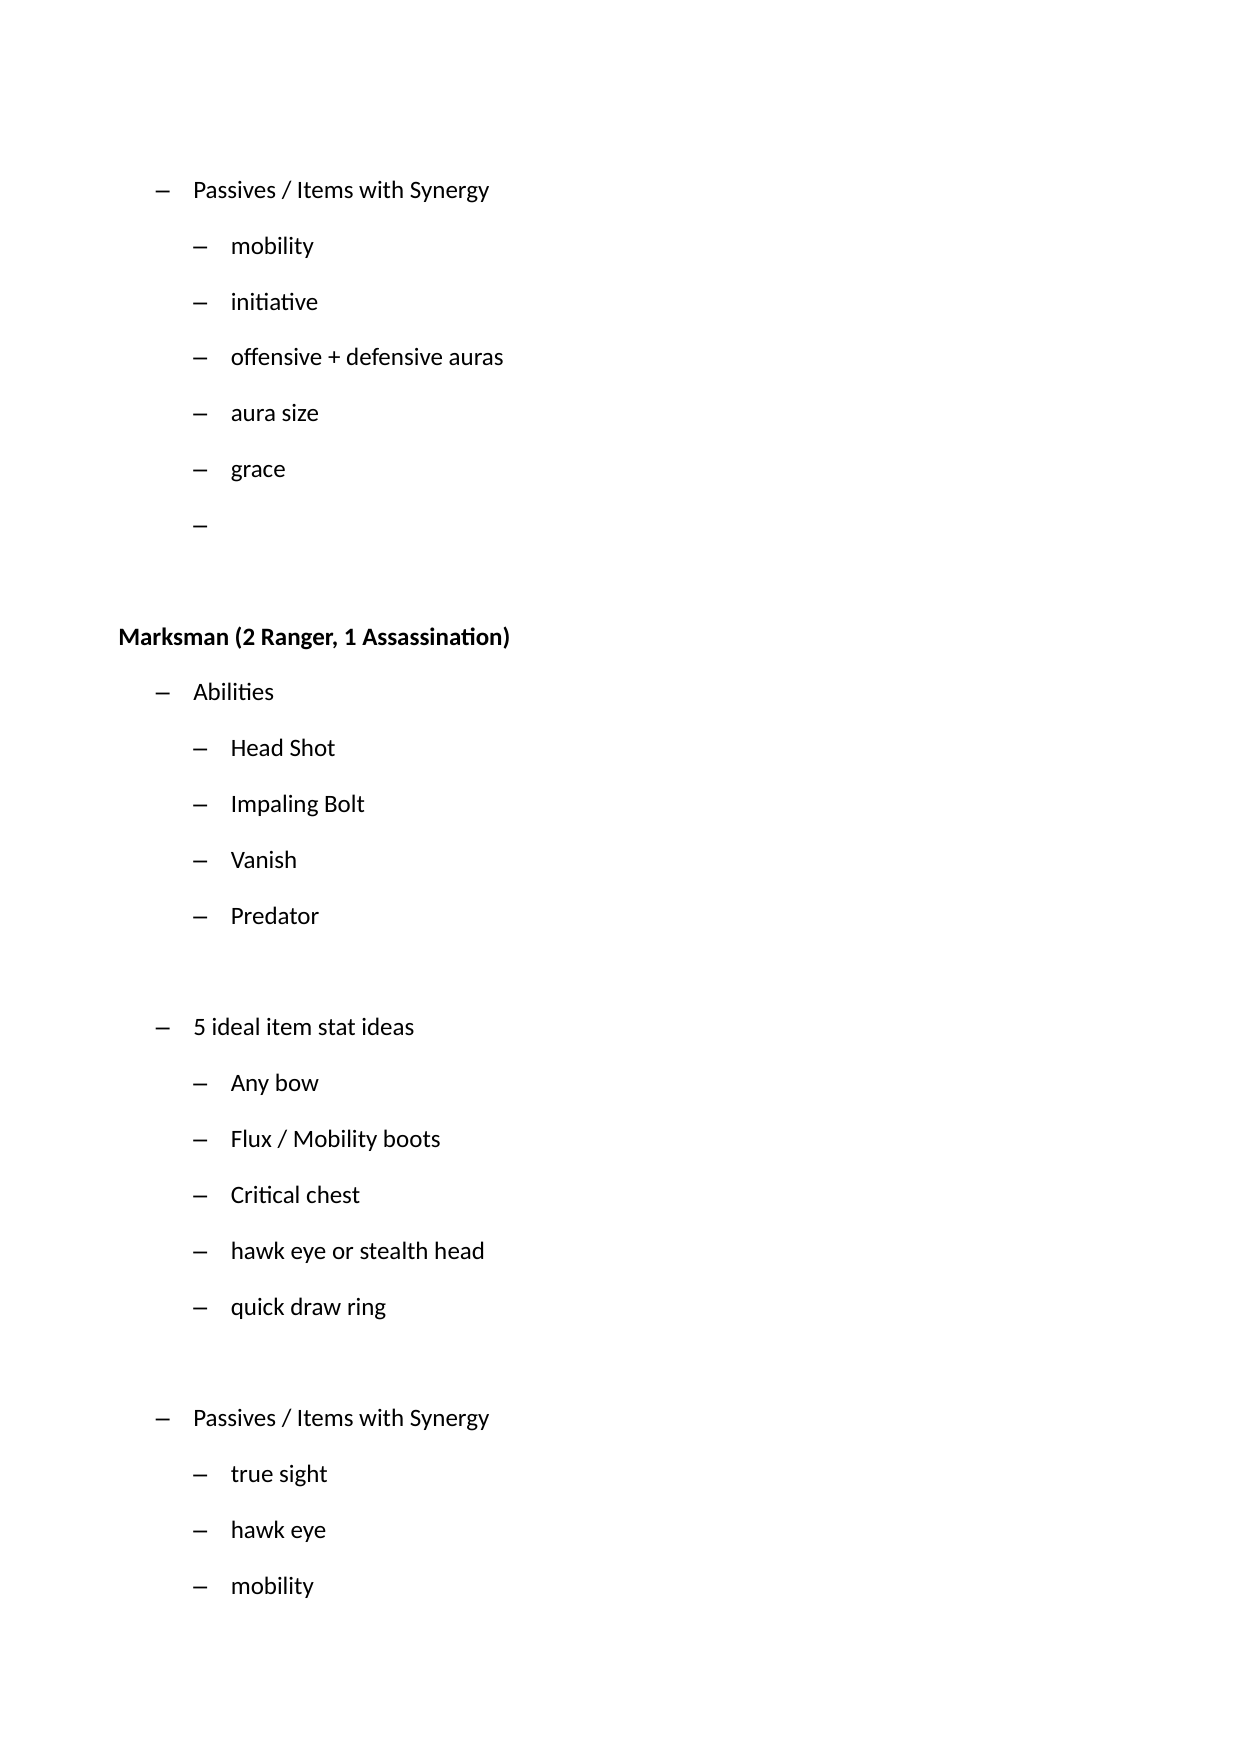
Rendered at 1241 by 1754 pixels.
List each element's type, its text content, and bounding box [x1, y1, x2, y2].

list true sight [193, 1458, 1122, 1489]
list Vanish [193, 844, 1122, 874]
list mobility [193, 230, 1122, 260]
list initiative [193, 286, 1122, 316]
list quick draw ring [193, 1291, 1122, 1321]
list Predator [193, 900, 1122, 930]
list 5 ideal item stat ideas [156, 1011, 1122, 1042]
list Passives / Items with Synergy [156, 174, 1122, 204]
list hawk eye or stealth head [193, 1235, 1122, 1265]
list hawk eye [193, 1514, 1122, 1544]
list offensive + defensive auras [193, 341, 1122, 372]
list mobility [193, 1570, 1122, 1600]
list Passives / Items with Synergy [156, 1402, 1122, 1433]
list grace [193, 453, 1122, 484]
list Impaling Bolt [193, 788, 1122, 819]
list Abilities [156, 676, 1122, 707]
text Marksman (2 Ranger, 1 Assassination) [118, 621, 1122, 651]
list Any bow [193, 1067, 1122, 1098]
list Flux / Mobility boots [193, 1123, 1122, 1154]
list aura size [193, 397, 1122, 428]
list Critical chest [193, 1179, 1122, 1209]
list Head Shot [193, 732, 1122, 763]
